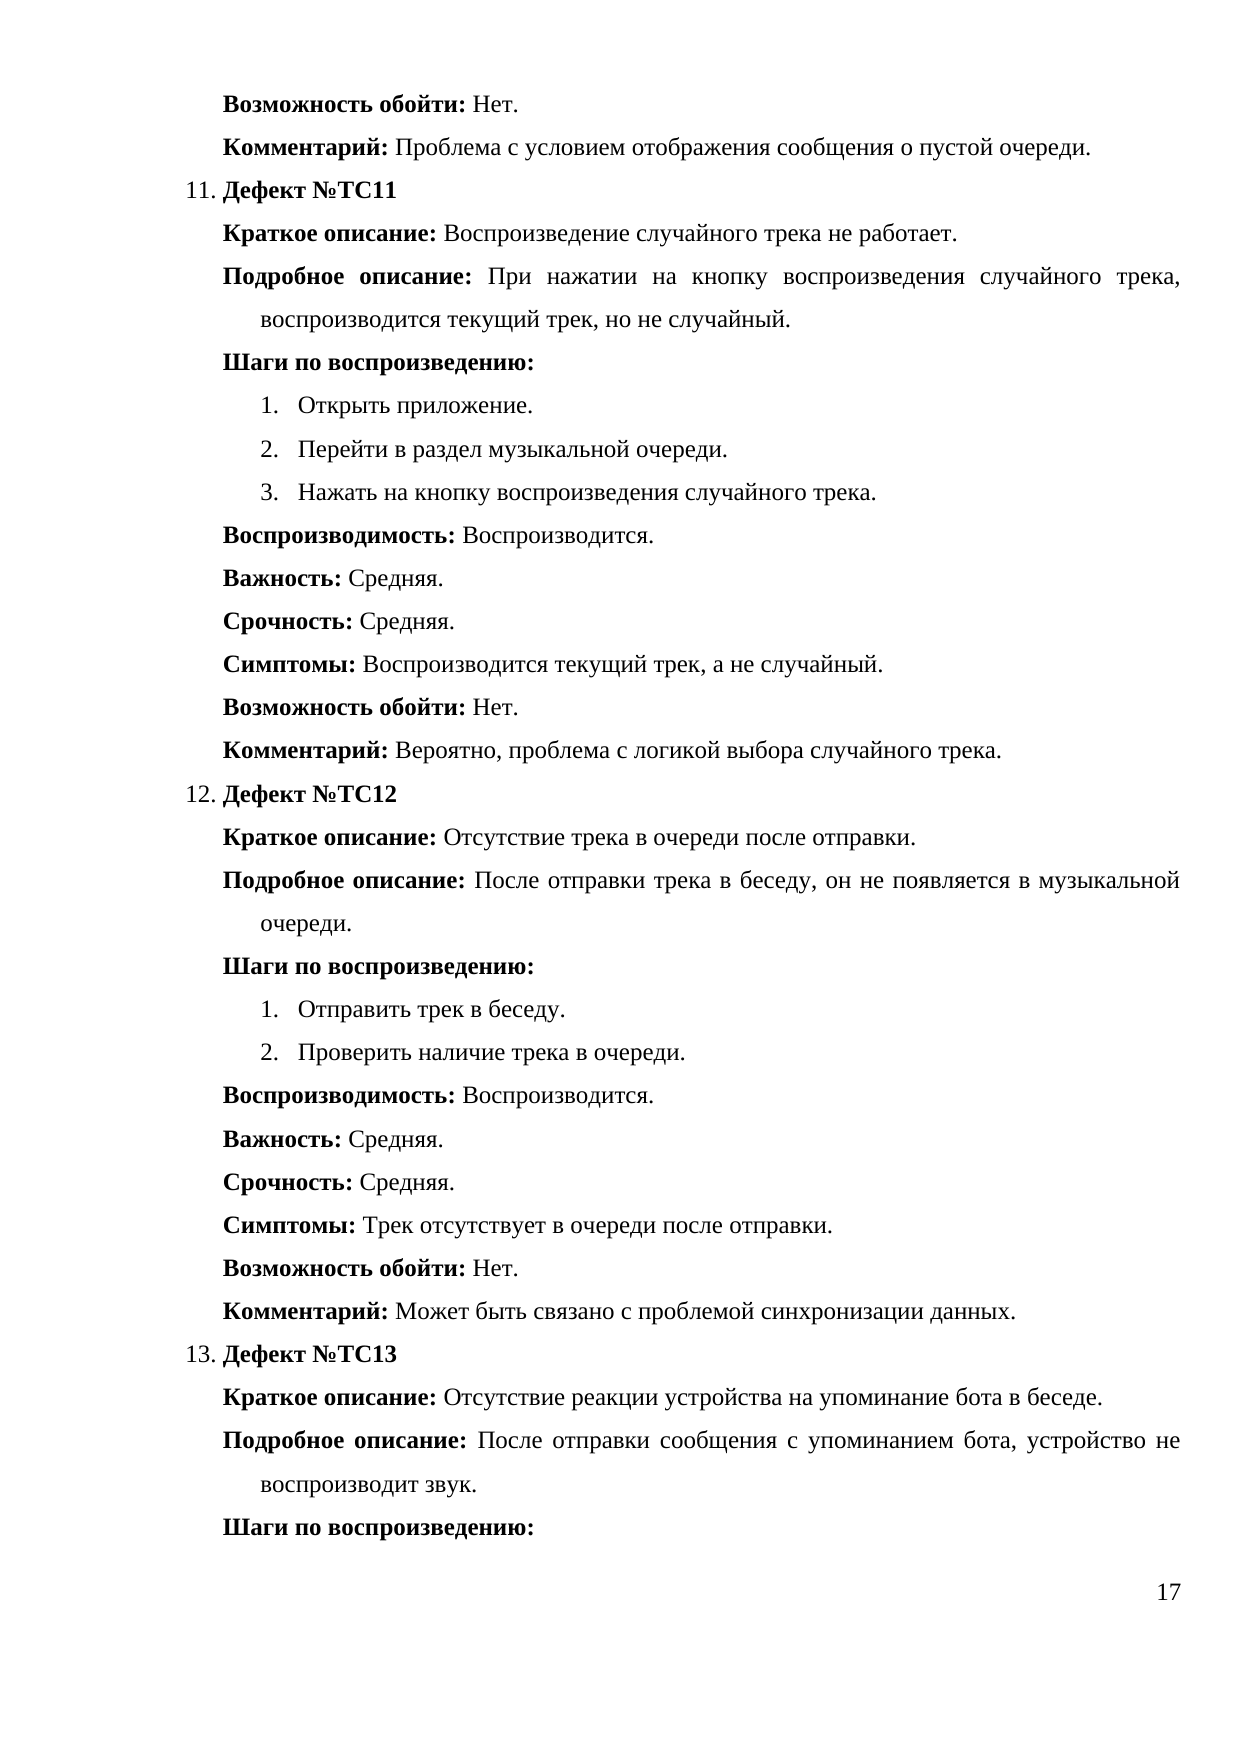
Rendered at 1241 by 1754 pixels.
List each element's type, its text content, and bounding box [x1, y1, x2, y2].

list Краткое описание: Отсутствие трека в очереди после отправки. [223, 822, 1181, 851]
list Шаги по воспроизведению: [223, 951, 1181, 980]
list Важность: Средняя. [223, 1124, 1181, 1152]
list Дефект №TC12 [185, 779, 1181, 807]
list Отправить трек в беседу. [260, 994, 1181, 1023]
list Симптомы: Воспроизводится текущий трек, а не случайный. [223, 649, 1181, 678]
list Срочность: Средняя. [223, 1167, 1181, 1196]
list Открыть приложение. [260, 391, 1181, 419]
list Возможность обойти: Нет. [223, 1253, 1181, 1282]
list Краткое описание: Воспроизведение случайного трека не работает. [223, 218, 1181, 247]
list Возможность обойти: Нет. [223, 692, 1181, 721]
list Подробное описание: После отправки трека в беседу, он не появляется в музыкальной очереди. [223, 865, 1181, 937]
list Перейти в раздел музыкальной очереди. [260, 434, 1181, 462]
list Воспроизводимость: Воспроизводится. [223, 520, 1181, 549]
list Шаги по воспроизведению: [223, 347, 1181, 376]
list Краткое описание: Отсутствие реакции устройства на упоминание бота в беседе. [223, 1382, 1181, 1411]
list Проверить наличие трека в очереди. [260, 1037, 1181, 1066]
list Нажать на кнопку воспроизведения случайного трека. [260, 477, 1181, 506]
list Дефект №TC11 [185, 175, 1181, 204]
list Комментарий: Может быть связано с проблемой синхронизации данных. [223, 1296, 1181, 1325]
list Симптомы: Трек отсутствует в очереди после отправки. [223, 1210, 1181, 1239]
list Возможность обойти: Нет. [223, 89, 1181, 117]
list Подробное описание: После отправки сообщения с упоминанием бота, устройство не воспроизводит звук. [223, 1426, 1181, 1497]
list Шаги по воспроизведению: [223, 1512, 1181, 1541]
list Важность: Средняя. [223, 563, 1181, 592]
list Подробное описание: При нажатии на кнопку воспроизведения случайного трека, воспроизводится текущий трек, но не случайный. [223, 261, 1181, 333]
list Воспроизводимость: Воспроизводится. [223, 1081, 1181, 1109]
list Комментарий: Вероятно, проблема с логикой выбора случайного трека. [223, 736, 1181, 764]
list Дефект №TC13 [185, 1339, 1181, 1368]
list Срочность: Средняя. [223, 606, 1181, 635]
list Комментарий: Проблема с условием отображения сообщения о пустой очереди. [223, 132, 1181, 161]
